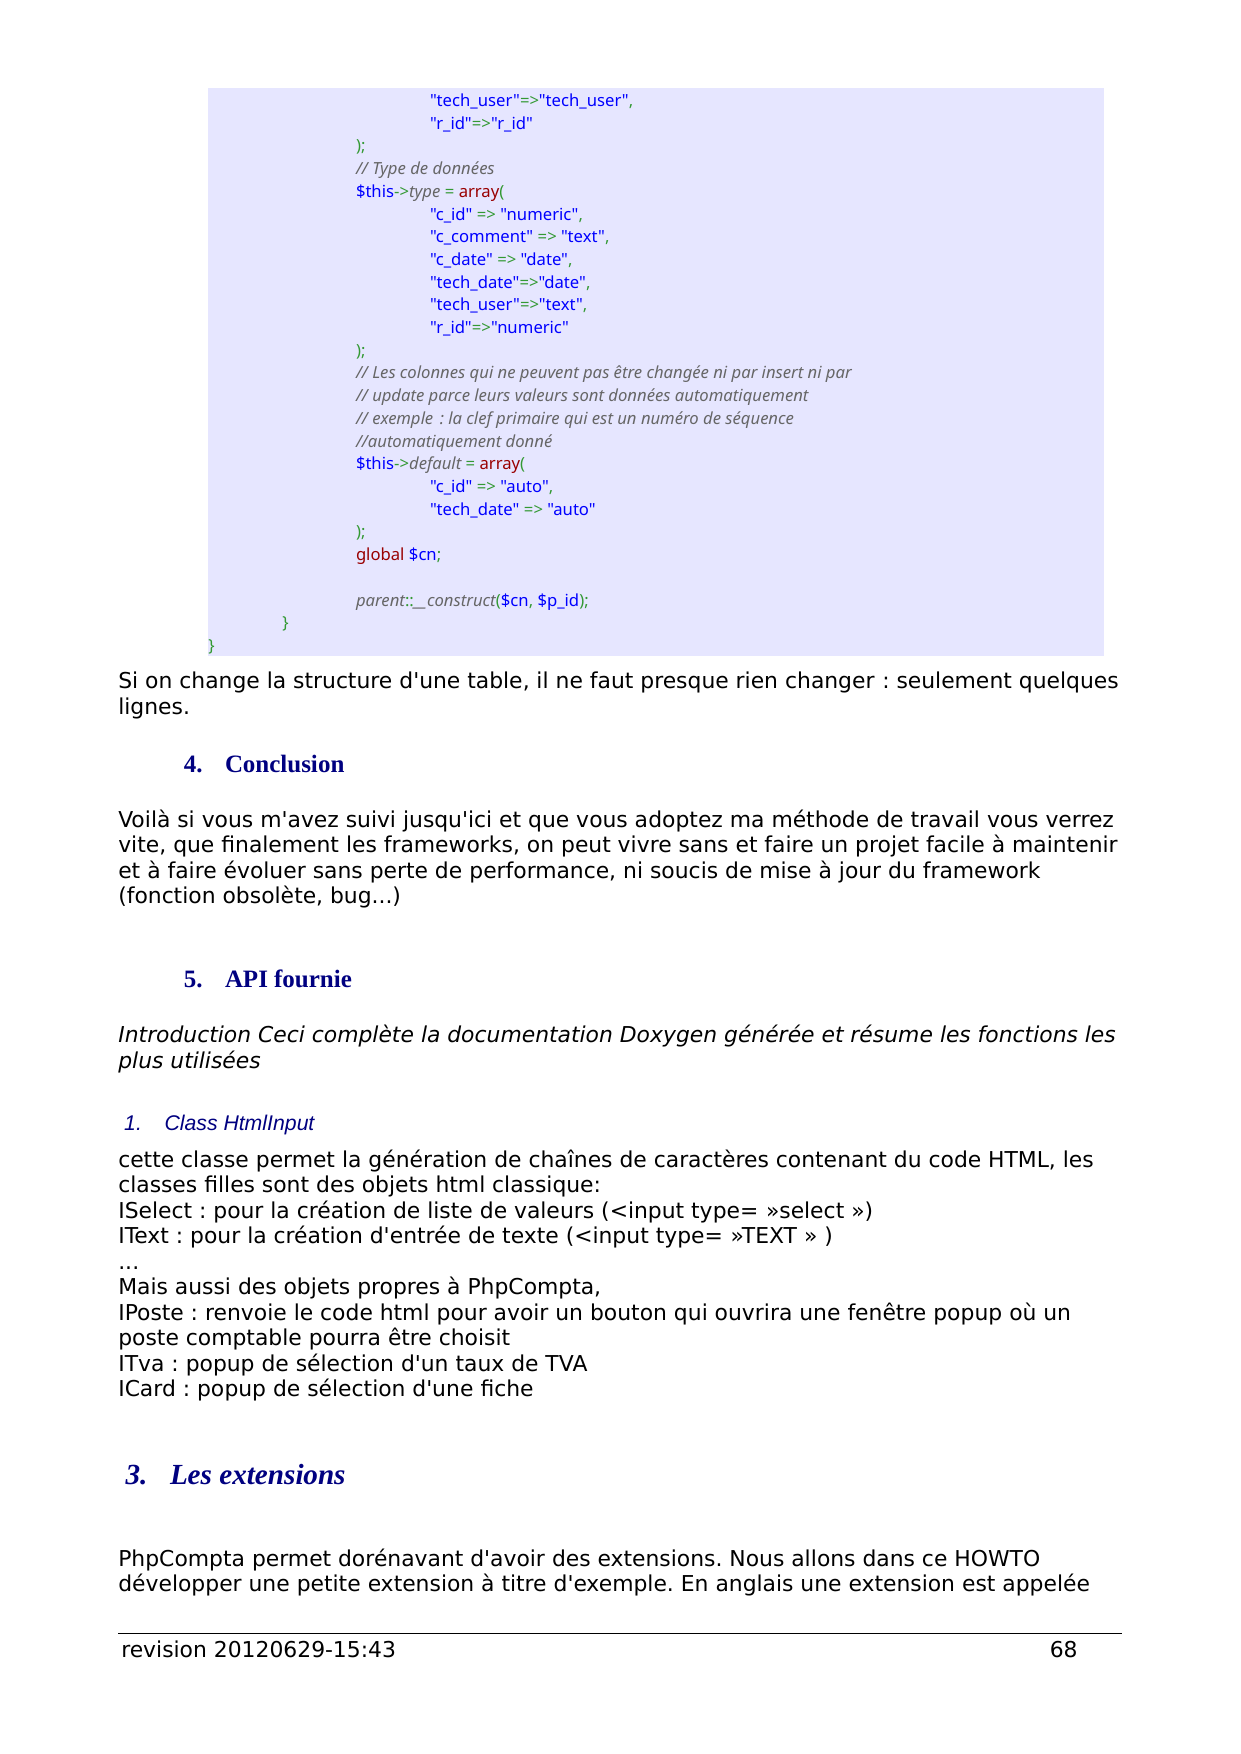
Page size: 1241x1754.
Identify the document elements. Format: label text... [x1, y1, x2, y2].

text ITva : popup de sélection d'un taux de TVA [118, 1351, 1122, 1377]
text IText : pour la création d'entrée de texte (<input type= »TEXT » ) [118, 1223, 1122, 1249]
subtitle Les extensions [118, 1457, 1122, 1491]
text ... [118, 1249, 1122, 1274]
text cette classe permet la génération de chaînes de caractères contenant du code HTML, les classes filles sont des objets html classique: [118, 1147, 1122, 1198]
text Introduction Ceci complète la documentation Doxygen générée et résume les fonctions les plus utilisées [118, 1022, 1122, 1073]
subtitle Conclusion [177, 749, 1122, 777]
subtitle Class HtmlInput [118, 1111, 1122, 1135]
subtitle API fournie [177, 964, 1122, 993]
text ICard : popup de sélection d'une fiche [118, 1377, 1122, 1402]
text "tech_user"=>"tech_user", "r_id"=>"r_id" ); // Type de données $this->type = array( "c_id" => "numeric", "c_comment" => "text", "c_date" => "date", "tech_date"=>"date", "tech_user"=>"text", "r_id"=>"numeric" ); // Les colonnes qui ne peuvent pas être changée ni par insert ni par // update parce leurs valeurs sont données automatiquement // exemple : la clef primaire qui est un numéro de séquence //automatiquement donné $this->default = array( "c_id" => "auto", "tech_date" => "auto" ); global $cn; parent::__construct($cn, $p_id); } } [208, 88, 1104, 656]
text Si on change la structure d'une table, il ne faut presque rien changer : seulement quelques lignes. [118, 668, 1122, 719]
text Voilà si vous m'avez suivi jusqu'ici et que vous adoptez ma méthode de travail vous verrez vite, que finalement les frameworks, on peut vivre sans et faire un projet facile à maintenir et à faire évoluer sans perte de performance, ni soucis de mise à jour du framework (fonction obsolète, bug...) [118, 807, 1122, 909]
text PhpCompta permet dorénavant d'avoir des extensions. Nous allons dans ce HOWTO développer une petite extension à titre d'exemple. En anglais une extension est appelée [118, 1520, 1122, 1597]
text Mais aussi des objets propres à PhpCompta, [118, 1274, 1122, 1300]
text ISelect : pour la création de liste de valeurs (<input type= »select ») [118, 1198, 1122, 1223]
text IPoste : renvoie le code html pour avoir un bouton qui ouvrira une fenêtre popup où un poste comptable pourra être choisit [118, 1300, 1122, 1351]
